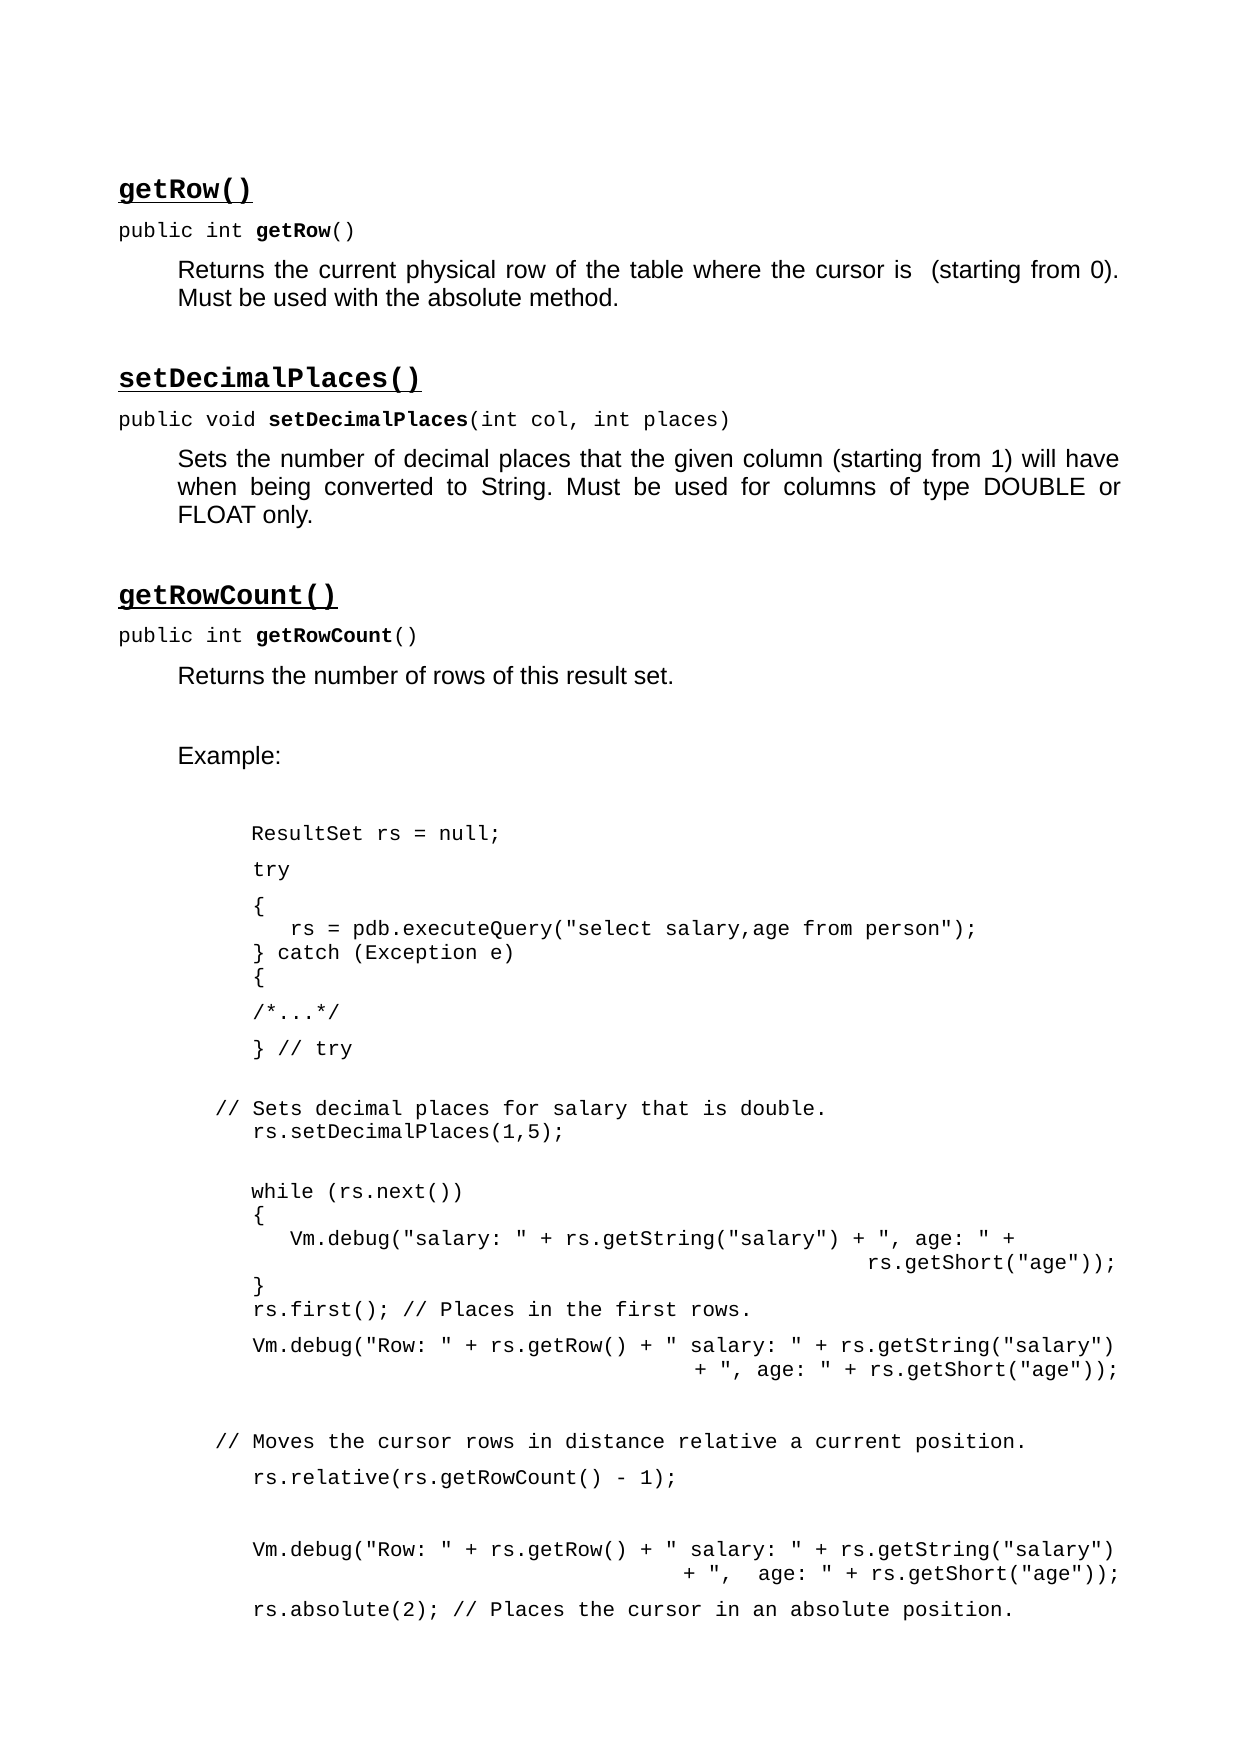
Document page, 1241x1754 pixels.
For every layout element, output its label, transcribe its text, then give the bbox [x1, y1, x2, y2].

text while (rs.next()) { Vm.debug("salary: " + rs.getString("salary") + ", age: " + rs.getShort("age")); } rs.first(); // Places in the first rows. [177, 1181, 1122, 1323]
subtitle getRow() [118, 176, 1122, 207]
text rs.absolute(2); // Places the cursor in an absolute position. [177, 1599, 1122, 1622]
text Vm.debug("Row: " + rs.getRow() + " salary: " + rs.getString("salary") + ", age: " + rs.getShort("age")); [177, 1539, 1122, 1586]
subtitle getRowCount() [118, 581, 1122, 613]
text // Sets decimal places for salary that is double. rs.setDecimalPlaces(1,5); [177, 1097, 1122, 1168]
text /*...*/ [177, 1002, 1122, 1025]
list Example: [177, 742, 1122, 770]
text try [177, 859, 1122, 882]
text { rs = pdb.executeQuery("select salary,age from person"); } catch (Exception e) { [177, 895, 1122, 989]
list Returns the number of rows of this result set. [177, 661, 1122, 689]
text // Moves the cursor rows in distance relative a current position. [177, 1431, 1122, 1454]
list Sets the number of decimal places that the given column (starting from 1) will have when being converted to String. Must be used for columns of type DOUBLE or FLOAT only. [177, 445, 1122, 528]
list Returns the current physical row of the table where the cursor is (starting from 0). Must be used with the absolute method. [177, 256, 1122, 312]
subtitle setDecimalPlaces() [118, 364, 1122, 396]
text public int getRow() [118, 220, 1122, 243]
text public int getRowCount() [118, 625, 1122, 649]
text ResultSet rs = null; [177, 823, 1122, 846]
text rs.relative(rs.getRowCount() - 1); [177, 1467, 1122, 1491]
text Vm.debug("Row: " + rs.getRow() + " salary: " + rs.getString("salary") + ", age: " + rs.getShort("age")); [177, 1335, 1122, 1382]
text public void setDecimalPlaces(int col, int places) [118, 409, 1122, 432]
text } // try [177, 1038, 1122, 1085]
